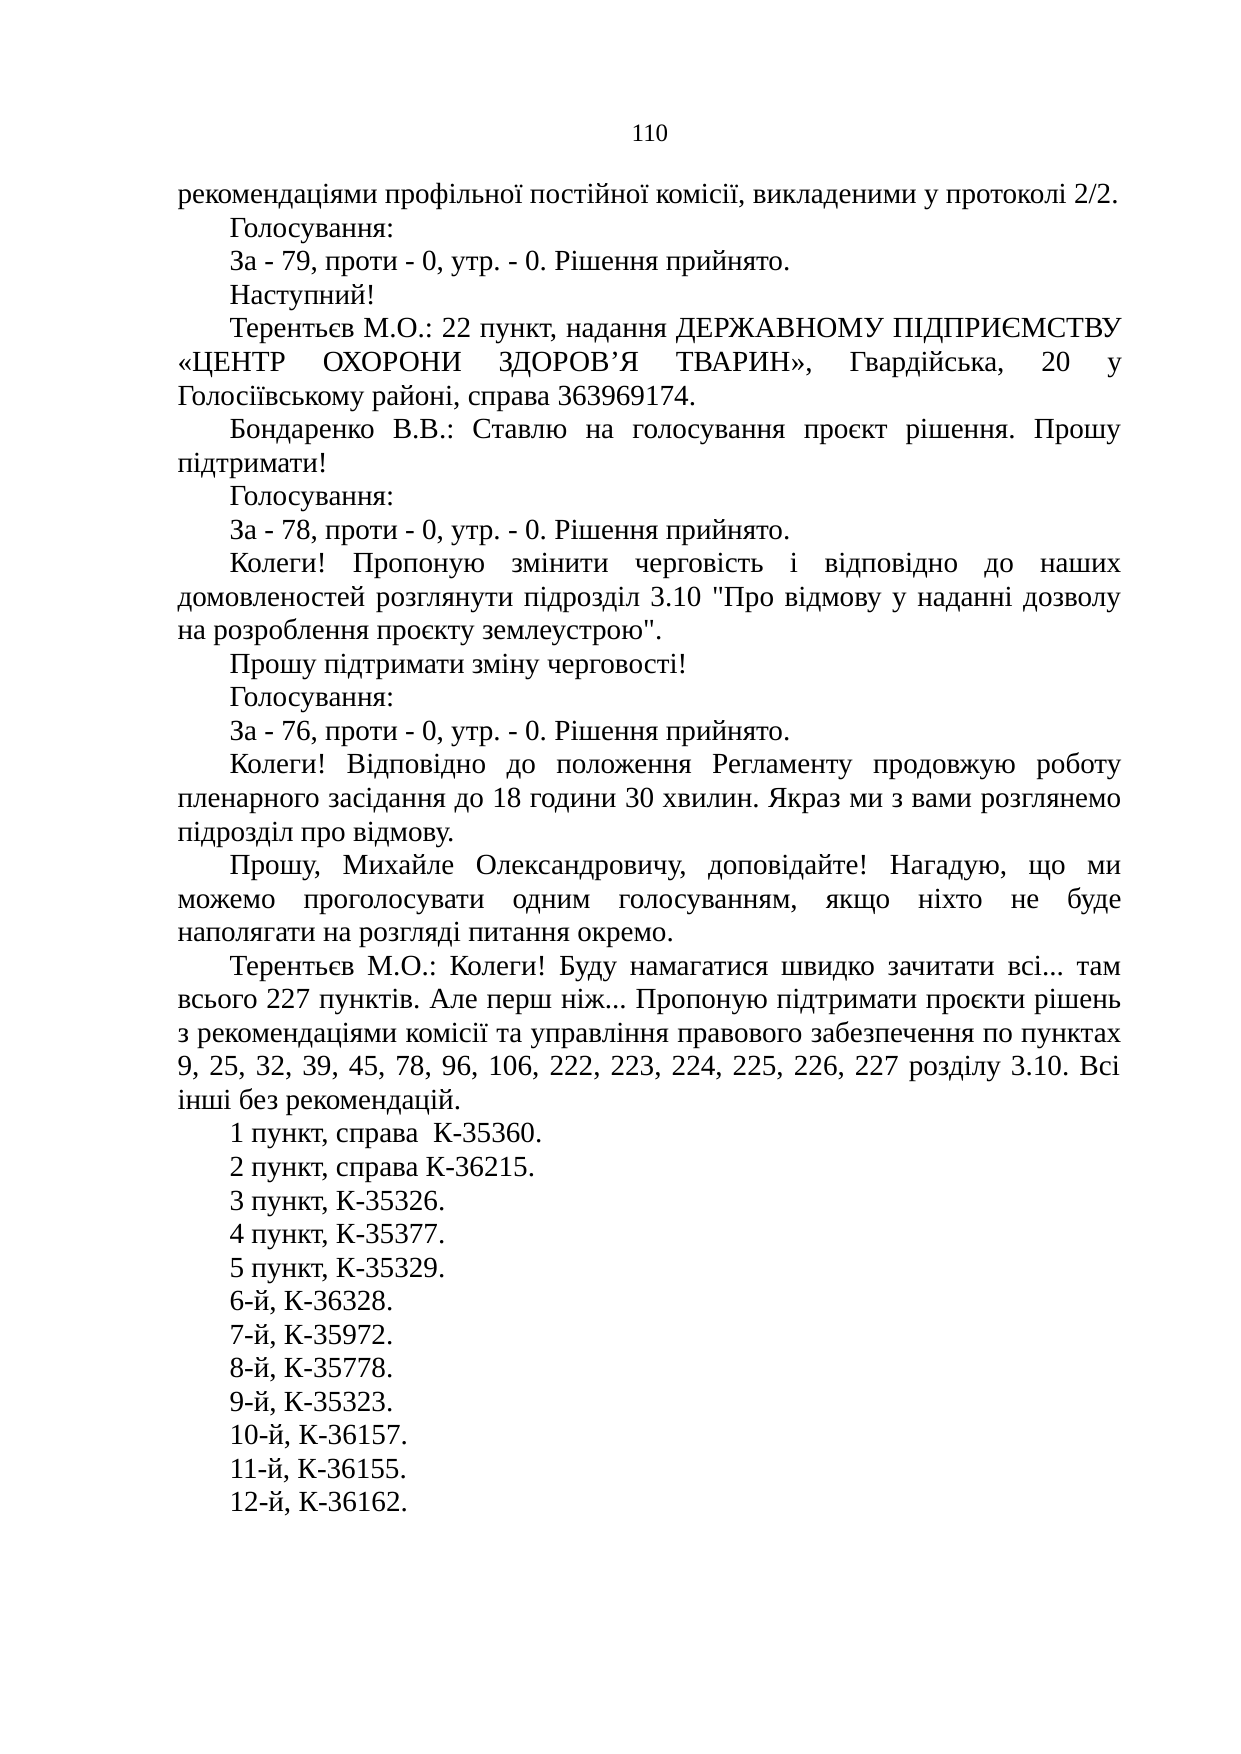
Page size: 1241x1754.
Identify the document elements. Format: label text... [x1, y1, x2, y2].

text 6-й, К-36328. [177, 1283, 1122, 1317]
text За - 76, проти - 0, утр. - 0. Рішення прийнято. [177, 713, 1122, 747]
text 3 пункт, К-35326. [177, 1183, 1122, 1216]
text 8-й, К-35778. [177, 1350, 1122, 1384]
text 2 пункт, справа К-36215. [177, 1149, 1122, 1183]
text За - 79, проти - 0, утр. - 0. Рішення прийнято. [177, 243, 1122, 277]
text Голосування: [177, 210, 1122, 243]
text 10-й, К-36157. [177, 1417, 1122, 1451]
text Терентьєв М.О.: 22 пункт, надання ДЕРЖАВНОМУ ПІДПРИЄМСТВУ «ЦЕНТР ОХОРОНИ ЗДОРОВ’Я ТВАРИН», Гвардійська, 20 у Голосiївському районі, справа 363969174. [177, 311, 1122, 411]
text 1 пункт, справа К-35360. [177, 1116, 1122, 1149]
text 5 пункт, К-35329. [177, 1250, 1122, 1283]
text 7-й, К-35972. [177, 1317, 1122, 1350]
text Прошу підтримати зміну черговості! [177, 646, 1122, 679]
text рекомендаціями профільної постійної комісії, викладеними у протоколі 2/2. [177, 176, 1122, 210]
text Голосування: [177, 478, 1122, 512]
text Колеги! Відповідно до положення Регламенту продовжую роботу пленарного засідання до 18 години 30 хвилин. Якраз ми з вами розглянемо підрозділ про відмову. [177, 747, 1122, 847]
text 11-й, К-36155. [177, 1451, 1122, 1484]
text Голосування: [177, 679, 1122, 713]
text 4 пункт, К-35377. [177, 1216, 1122, 1250]
text Колеги! Пропоную змінити черговість і відповідно до наших домовленостей розглянути підрозділ 3.10 "Про відмову у наданні дозволу на розроблення проєкту землеустрою". [177, 545, 1122, 646]
text 9-й, К-35323. [177, 1384, 1122, 1417]
text Прошу, Михайле Олександровичу, доповідайте! Нагадую, що ми можемо проголосувати одним голосуванням, якщо ніхто не буде наполягати на розгляді питання окремо. [177, 847, 1122, 948]
text Бондаренко В.В.: Ставлю на голосування проєкт рішення. Прошу підтримати! [177, 411, 1122, 478]
text За - 78, проти - 0, утр. - 0. Рішення прийнято. [177, 512, 1122, 545]
text Наступний! [177, 277, 1122, 311]
text 12-й, К-36162. [177, 1484, 1122, 1518]
text Терентьєв М.О.: Колеги! Буду намагатися швидко зачитати всі... там всього 227 пунктів. Але перш ніж... Пропоную підтримати проєкти рішень з рекомендаціями комісії та управління правового забезпечення по пунктах 9, 25, 32, 39, 45, 78, 96, 106, 222, 223, 224, 225, 226, 227 розділу 3.10. Всі інші без рекомендацій. [177, 948, 1122, 1116]
